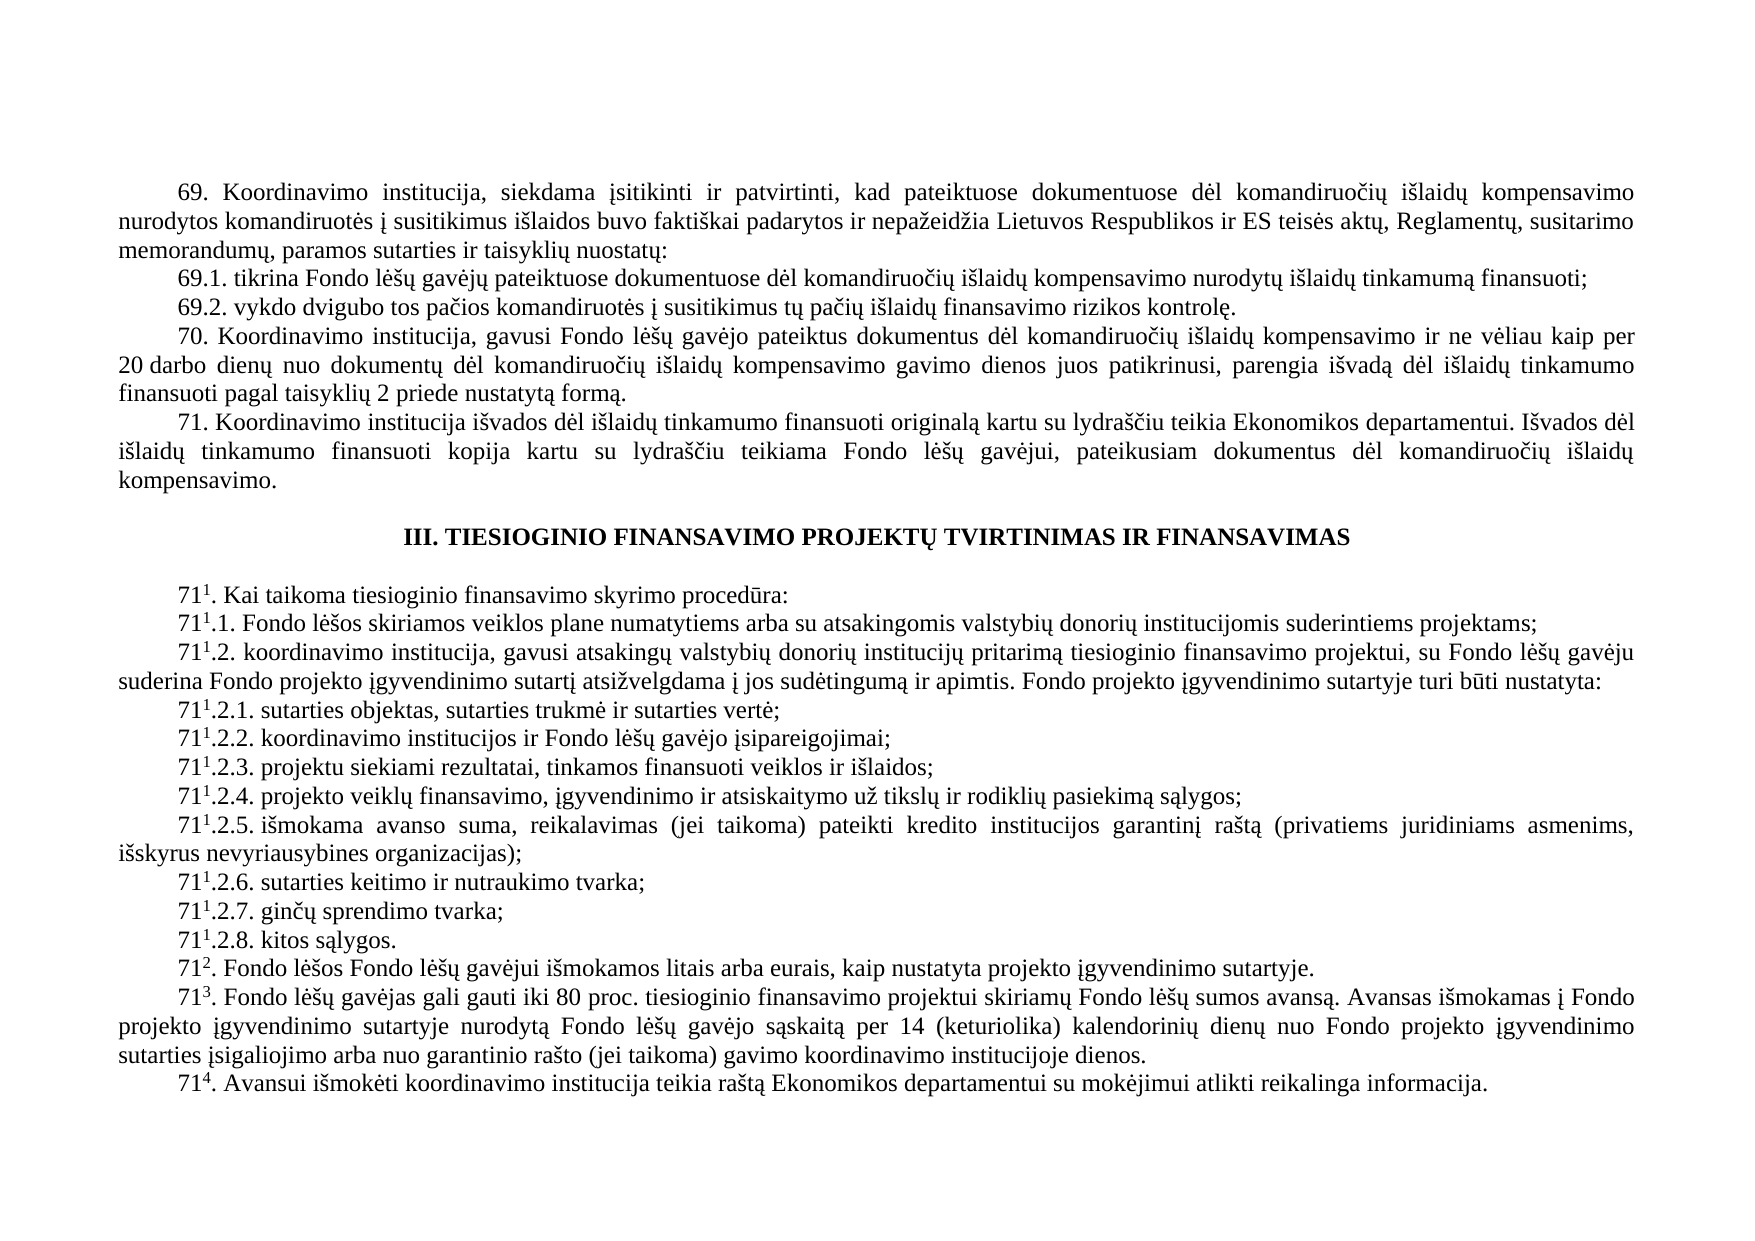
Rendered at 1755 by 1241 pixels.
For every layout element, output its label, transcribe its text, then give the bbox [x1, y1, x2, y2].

text 69.2. vykdo dvigubo tos pačios komandiruotės į susitikimus tų pačių išlaidų finansavimo rizikos kontrolę. [118, 292, 1636, 321]
text 711.2.5. išmokama avanso suma, reikalavimas (jei taikoma) pateikti kredito institucijos garantinį raštą (privatiems juridiniams asmenims, išskyrus nevyriausybines organizacijas); [118, 810, 1636, 867]
text 711.2.3. projektu siekiami rezultatai, tinkamos finansuoti veiklos ir išlaidos; [118, 752, 1636, 781]
text 711.2.4. projekto veiklų finansavimo, įgyvendinimo ir atsiskaitymo už tikslų ir rodiklių pasiekimą sąlygos; [118, 781, 1636, 810]
text 711.2.7. ginčų sprendimo tvarka; [118, 896, 1636, 925]
text 711.2.1. sutarties objektas, sutarties trukmė ir sutarties vertė; [118, 695, 1636, 723]
text 712. Fondo lėšos Fondo lėšų gavėjui išmokamos litais arba eurais, kaip nustatyta projekto įgyvendinimo sutartyje. [118, 953, 1636, 982]
text 713. Fondo lėšų gavėjas gali gauti iki 80 proc. tiesioginio finansavimo projektui skiriamų Fondo lėšų sumos avansą. Avansas išmokamas į Fondo projekto įgyvendinimo sutartyje nurodytą Fondo lėšų gavėjo sąskaitą per 14 (keturiolika) kalendorinių dienų nuo Fondo projekto įgyvendinimo sutarties įsigaliojimo arba nuo garantinio rašto (jei taikoma) gavimo koordinavimo institucijoje dienos. [118, 982, 1636, 1068]
text 69.1. tikrina Fondo lėšų gavėjų pateiktuose dokumentuose dėl komandiruočių išlaidų kompensavimo nurodytų išlaidų tinkamumą finansuoti; [118, 263, 1636, 292]
text 711.2.6. sutarties keitimo ir nutraukimo tvarka; [118, 867, 1636, 896]
text 71. Koordinavimo institucija išvados dėl išlaidų tinkamumo finansuoti originalą kartu su lydraščiu teikia Ekonomikos departamentui. Išvados dėl išlaidų tinkamumo finansuoti kopija kartu su lydraščiu teikiama Fondo lėšų gavėjui, pateikusiam dokumentus dėl komandiruočių išlaidų kompensavimo. [118, 407, 1636, 493]
text 714. Avansui išmokėti koordinavimo institucija teikia raštą Ekonomikos departamentui su mokėjimui atlikti reikalinga informacija. [118, 1068, 1636, 1097]
text 70. Koordinavimo institucija, gavusi Fondo lėšų gavėjo pateiktus dokumentus dėl komandiruočių išlaidų kompensavimo ir ne vėliau kaip per 20 darbo dienų nuo dokumentų dėl komandiruočių išlaidų kompensavimo gavimo dienos juos patikrinusi, parengia išvadą dėl išlaidų tinkamumo finansuoti pagal taisyklių 2 priede nustatytą formą. [118, 321, 1636, 407]
text 711.2. koordinavimo institucija, gavusi atsakingų valstybių donorių institucijų pritarimą tiesioginio finansavimo projektui, su Fondo lėšų gavėju suderina Fondo projekto įgyvendinimo sutartį atsižvelgdama į jos sudėtingumą ir apimtis. Fondo projekto įgyvendinimo sutartyje turi būti nustatyta: [118, 637, 1636, 695]
text 711.2.8. kitos sąlygos. [118, 925, 1636, 953]
text 711.1. Fondo lėšos skiriamos veiklos plane numatytiems arba su atsakingomis valstybių donorių institucijomis suderintiems projektams; [118, 608, 1636, 637]
text III. Tiesioginio finansavimo projektų tvirtinimas ir finansavimas [118, 522, 1636, 551]
text 711.2.2. koordinavimo institucijos ir Fondo lėšų gavėjo įsipareigojimai; [118, 723, 1636, 752]
text 711. Kai taikoma tiesioginio finansavimo skyrimo procedūra: [118, 580, 1636, 608]
text 69. Koordinavimo institucija, siekdama įsitikinti ir patvirtinti, kad pateiktuose dokumentuose dėl komandiruočių išlaidų kompensavimo nurodytos komandiruotės į susitikimus išlaidos buvo faktiškai padarytos ir nepažeidžia Lietuvos Respublikos ir ES teisės aktų, Reglamentų, susitarimo memorandumų, paramos sutarties ir taisyklių nuostatų: [118, 177, 1636, 263]
